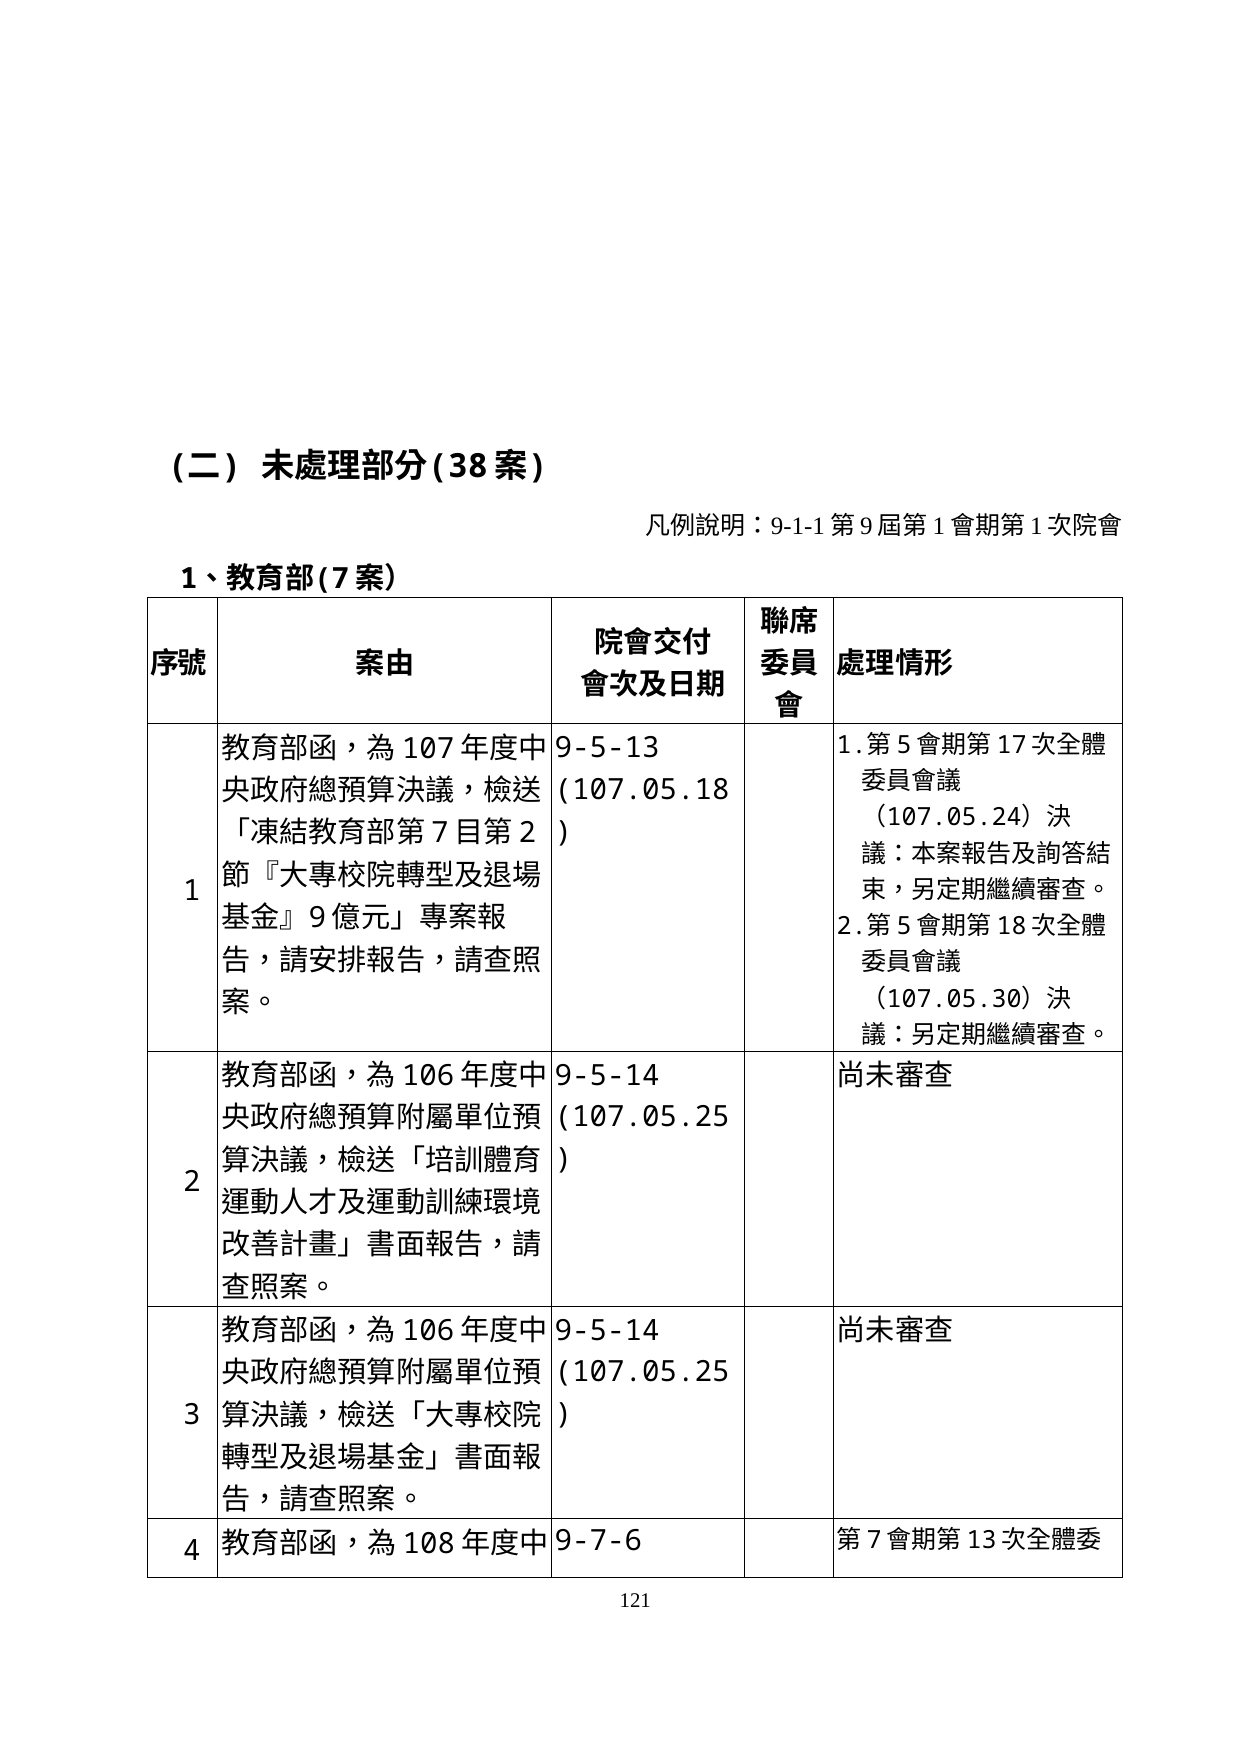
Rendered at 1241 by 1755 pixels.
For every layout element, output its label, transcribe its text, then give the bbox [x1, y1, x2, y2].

table_header 序號 [148, 598, 217, 723]
table_header 聯席 委員會 [745, 598, 833, 723]
table_cell [745, 1052, 833, 1306]
table_cell [148, 724, 217, 1051]
table_cell 9-7-6 [552, 1519, 744, 1577]
table_cell 9-5-14 (107.05.25) [552, 1307, 744, 1518]
table_cell [148, 1307, 217, 1518]
table_cell 教育部函，為107年度中央政府總預算決議，檢送「凍結教育部第7目第2節『大專校院轉型及退場基金』9億元」專案報告，請安排報告，請查照案。 [218, 724, 551, 1051]
table_cell 尚未審查 [834, 1307, 1122, 1518]
table_cell [745, 724, 833, 1051]
table_header 院會交付 會次及日期 [552, 598, 744, 723]
table_cell 教育部函，為106年度中央政府總預算附屬單位預算決議，檢送「培訓體育運動人才及運動訓練環境改善計畫」書面報告，請查照案。 [218, 1052, 551, 1306]
table_header 處理情形 [834, 598, 1122, 723]
table_cell 教育部函，為108年度中 [218, 1519, 551, 1577]
text 1、教育部(7案） [148, 556, 1122, 597]
table_cell [745, 1307, 833, 1518]
table_cell 9-5-13 (107.05.18) [552, 724, 744, 1051]
table_cell 9-5-14 (107.05.25) [552, 1052, 744, 1306]
table_cell [148, 1052, 217, 1306]
table_cell [745, 1519, 833, 1577]
text 凡例說明：9-1-1第9屆第1會期第1次院會 [148, 501, 1122, 543]
table_cell 教育部函，為106年度中央政府總預算附屬單位預算決議，檢送「大專校院轉型及退場基金」書面報告，請查照案。 [218, 1307, 551, 1518]
text (二) 未處理部分(38案) [148, 431, 1122, 489]
table_header 案由 [218, 598, 551, 723]
table_cell 第7會期第13次全體委 [834, 1519, 1122, 1577]
table_cell [148, 1519, 217, 1577]
table_cell 1.第5會期第17次全體委員會議（107.05.24）決議：本案報告及詢答結束，另定期繼續審查。 2.第5會期第18次全體委員會議（107.05.30）決議：另定期繼續審查。 [834, 724, 1122, 1051]
table_cell 尚未審查 [834, 1052, 1122, 1306]
